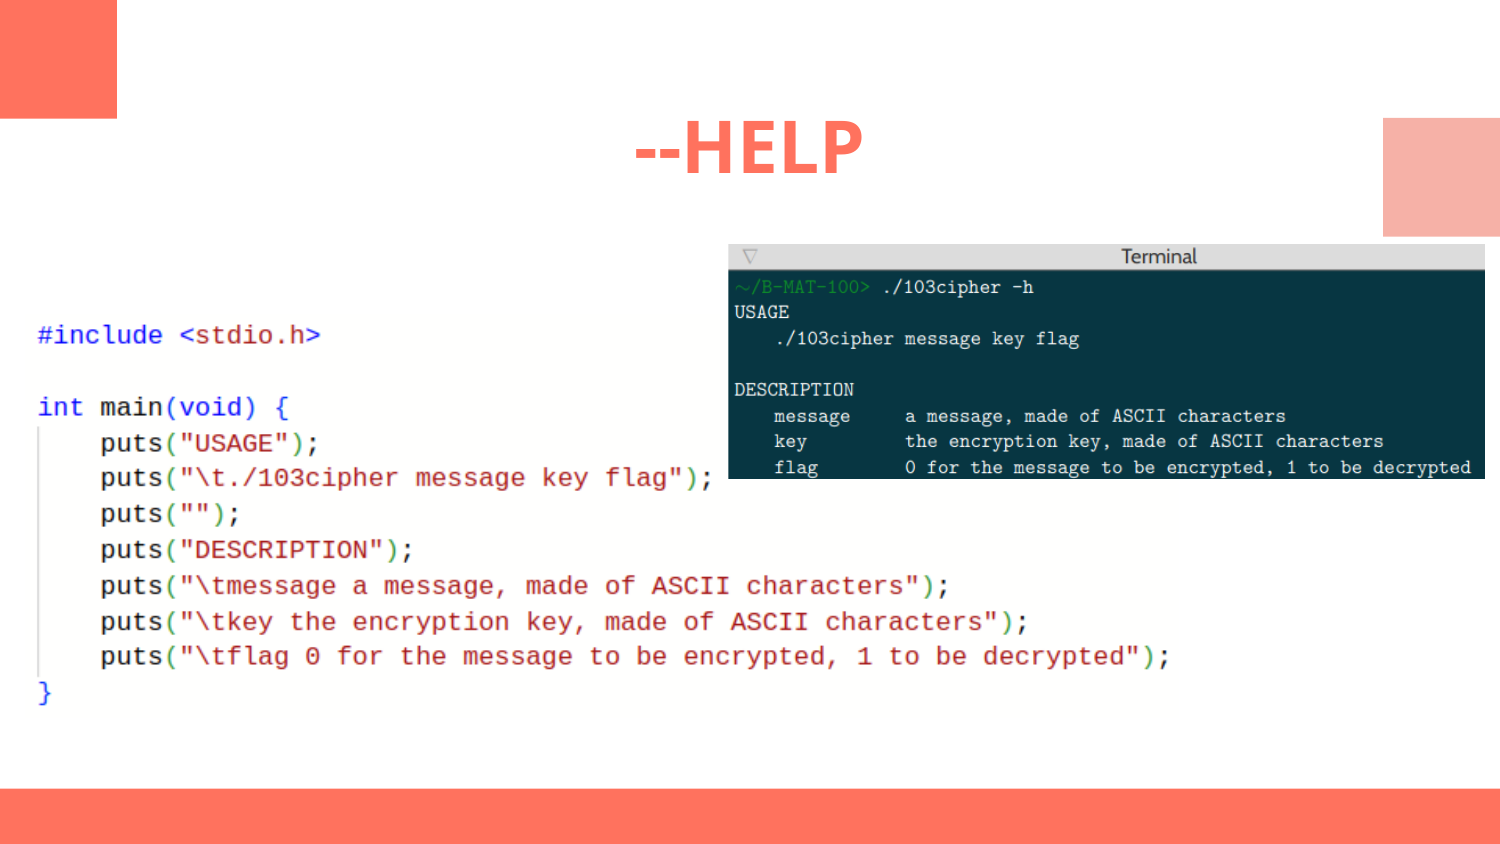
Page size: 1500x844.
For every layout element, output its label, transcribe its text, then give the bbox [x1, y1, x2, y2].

picture [25, 244, 1485, 718]
title --HELP [97, 107, 1402, 181]
